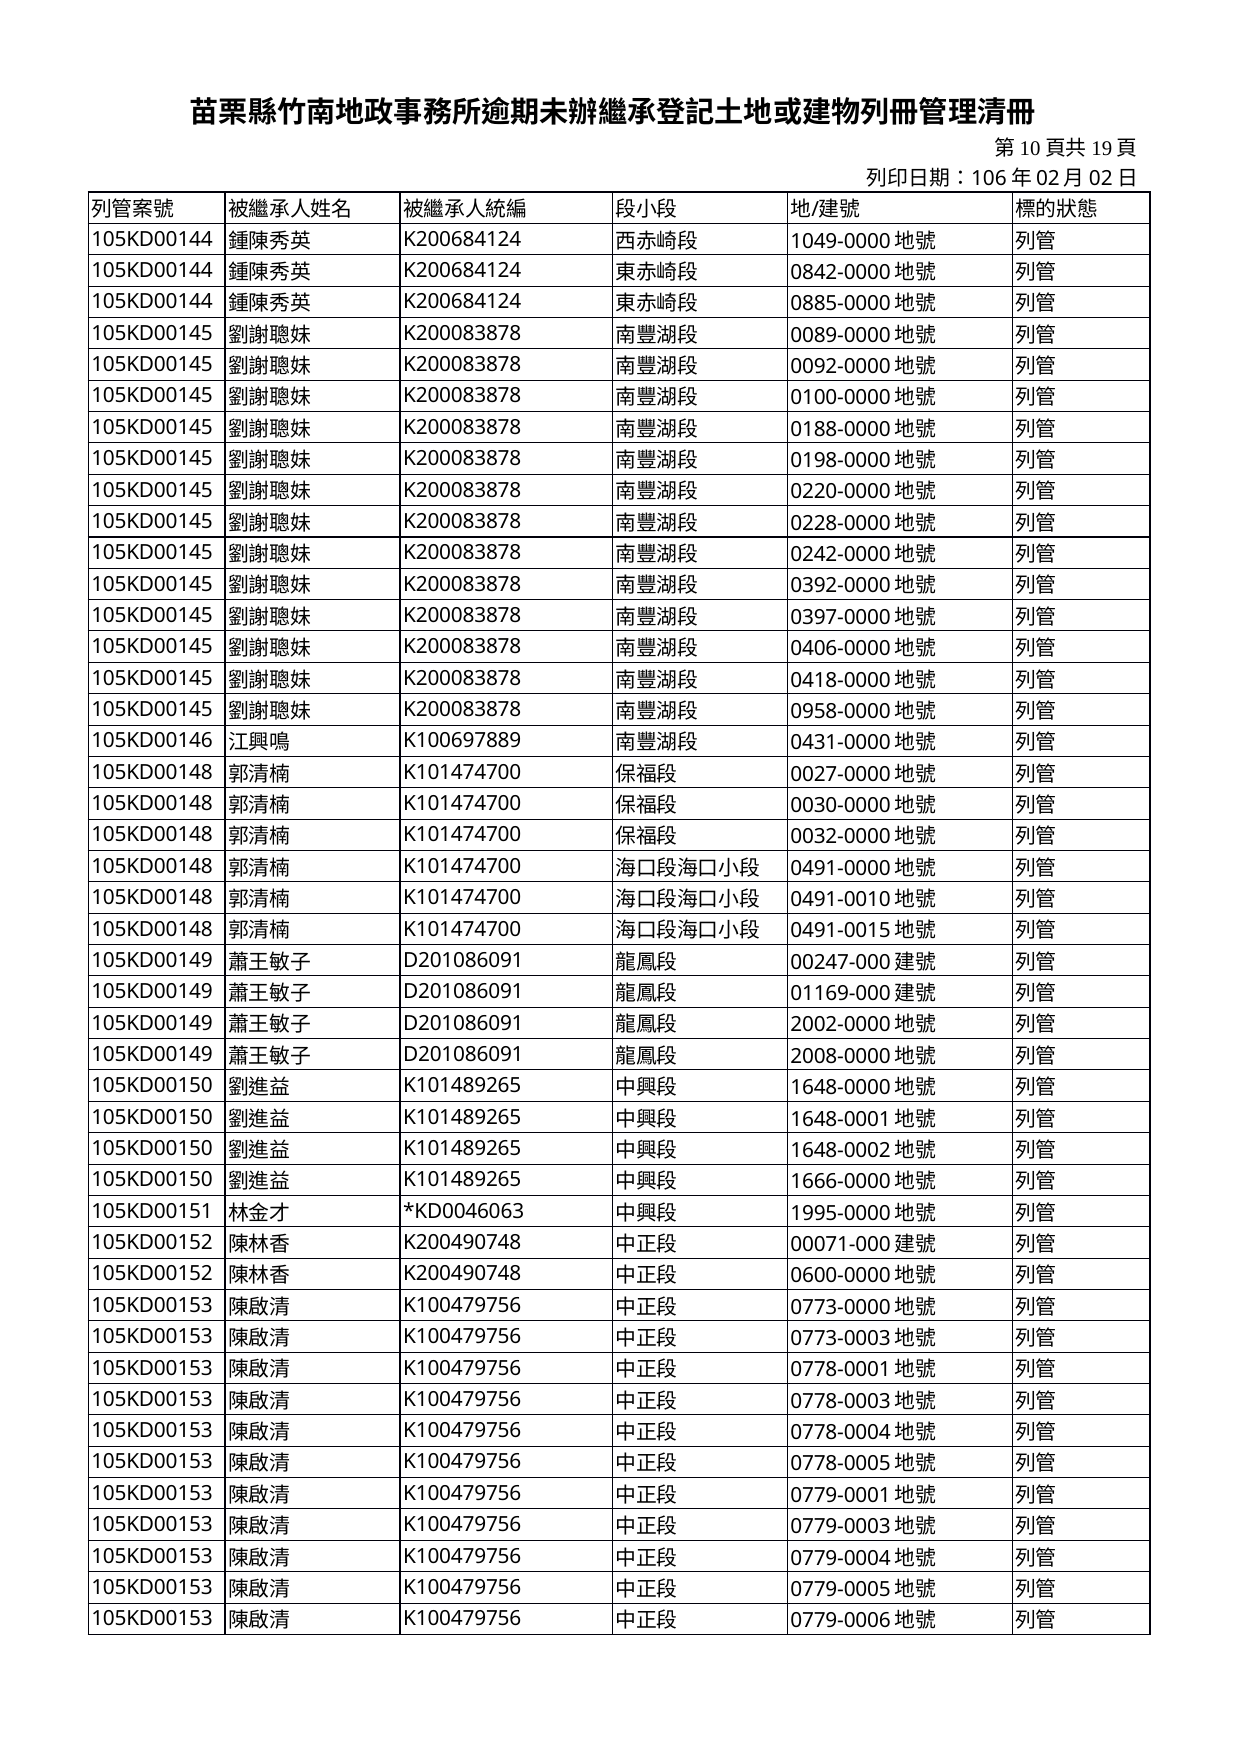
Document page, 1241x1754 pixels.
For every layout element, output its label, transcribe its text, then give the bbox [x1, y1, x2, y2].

table_cell 劉進益 [226, 1165, 399, 1195]
table_cell 江興鳴 [226, 726, 399, 756]
table_cell K200083878 [401, 600, 612, 630]
table_cell 海口段海口小段 [613, 914, 787, 944]
table_cell 列管 [1013, 1133, 1149, 1163]
table_cell 0089-0000地號 [788, 318, 1012, 348]
table_cell 列管 [1013, 1572, 1149, 1602]
table_cell 蕭王敏子 [226, 976, 399, 1007]
table_cell 列管 [1013, 1353, 1149, 1383]
table_cell K200083878 [401, 631, 612, 662]
table_cell 105KD00145 [89, 631, 224, 662]
table_cell K100479756 [401, 1478, 612, 1508]
table_cell 列管 [1013, 1478, 1149, 1508]
table_cell 1648-0001地號 [788, 1102, 1012, 1132]
table_cell 列管 [1013, 914, 1149, 944]
table_cell 0027-0000地號 [788, 757, 1012, 787]
table_cell 劉謝聰妹 [226, 600, 399, 630]
table_cell K200083878 [401, 663, 612, 693]
table_cell 列管 [1013, 1039, 1149, 1069]
table_cell K200083878 [401, 506, 612, 536]
table_cell 劉謝聰妹 [226, 412, 399, 442]
table_cell 0885-0000地號 [788, 287, 1012, 317]
table_cell 陳林香 [226, 1259, 399, 1289]
table_cell 陳啟清 [226, 1384, 399, 1414]
table_cell K200083878 [401, 538, 612, 568]
table_cell 105KD00148 [89, 757, 224, 787]
table_cell 西赤崎段 [613, 224, 787, 254]
table_cell 列管 [1013, 631, 1149, 662]
table_cell 蕭王敏子 [226, 1008, 399, 1038]
table_cell 列管 [1013, 851, 1149, 881]
table_cell K200684124 [401, 224, 612, 254]
table_cell *KD0046063 [401, 1196, 612, 1226]
table_cell 0188-0000地號 [788, 412, 1012, 442]
table_cell K200083878 [401, 443, 612, 474]
table_cell 105KD00145 [89, 475, 224, 505]
table_cell K100479756 [401, 1447, 612, 1477]
table_cell K200083878 [401, 412, 612, 442]
table_cell 0778-0004地號 [788, 1415, 1012, 1446]
table_cell 105KD00150 [89, 1165, 224, 1195]
table_cell 105KD00150 [89, 1133, 224, 1163]
table_cell K200083878 [401, 694, 612, 724]
table_cell 105KD00145 [89, 506, 224, 536]
table_cell 龍鳳段 [613, 976, 787, 1007]
table_cell 105KD00145 [89, 381, 224, 411]
table_cell 郭清楠 [226, 820, 399, 850]
table_cell K101489265 [401, 1070, 612, 1101]
table_cell 劉進益 [226, 1133, 399, 1163]
table_cell 105KD00148 [89, 851, 224, 881]
table_cell K100479756 [401, 1353, 612, 1383]
table_cell 郭清楠 [226, 914, 399, 944]
table_cell 105KD00148 [89, 788, 224, 818]
table_cell 1648-0000地號 [788, 1070, 1012, 1101]
table_cell K200490748 [401, 1259, 612, 1289]
table_cell 陳林香 [226, 1227, 399, 1257]
table_cell 龍鳳段 [613, 945, 787, 975]
table_cell 列管 [1013, 976, 1149, 1007]
table_cell 105KD00153 [89, 1321, 224, 1352]
table_cell 列管 [1013, 1447, 1149, 1477]
table_cell 列管 [1013, 945, 1149, 975]
table_header 標的狀態 [1013, 193, 1149, 223]
table_cell 中興段 [613, 1133, 787, 1163]
table_cell 劉謝聰妹 [226, 569, 399, 599]
table_cell K200083878 [401, 569, 612, 599]
table_cell 林金才 [226, 1196, 399, 1226]
table_cell 中正段 [613, 1321, 787, 1352]
table_cell 郭清楠 [226, 882, 399, 913]
table_cell K101474700 [401, 820, 612, 850]
table_cell 劉謝聰妹 [226, 694, 399, 724]
table_cell 中正段 [613, 1572, 787, 1602]
table_cell 105KD00145 [89, 600, 224, 630]
table_cell 郭清楠 [226, 851, 399, 881]
table_cell 0779-0003地號 [788, 1509, 1012, 1540]
table_cell 列管 [1013, 538, 1149, 568]
table_cell 0779-0004地號 [788, 1541, 1012, 1571]
table_cell 海口段海口小段 [613, 851, 787, 881]
table_cell 0779-0001地號 [788, 1478, 1012, 1508]
table_cell 中正段 [613, 1604, 787, 1634]
table_cell 列管 [1013, 412, 1149, 442]
table_cell 105KD00153 [89, 1384, 224, 1414]
table_cell 南豐湖段 [613, 349, 787, 379]
table_cell 0418-0000地號 [788, 663, 1012, 693]
table_cell K100479756 [401, 1321, 612, 1352]
table_cell 105KD00153 [89, 1572, 224, 1602]
table_cell K100479756 [401, 1572, 612, 1602]
table_cell 中正段 [613, 1447, 787, 1477]
table_header 段小段 [613, 193, 787, 223]
table_cell 劉謝聰妹 [226, 538, 399, 568]
table_cell 105KD00149 [89, 1008, 224, 1038]
table_cell 105KD00153 [89, 1290, 224, 1320]
table_cell 105KD00153 [89, 1604, 224, 1634]
table_cell K101489265 [401, 1102, 612, 1132]
table_cell 0242-0000地號 [788, 538, 1012, 568]
table_cell 列管 [1013, 443, 1149, 474]
table_cell K101474700 [401, 851, 612, 881]
table_cell 中正段 [613, 1227, 787, 1257]
table_cell 0198-0000地號 [788, 443, 1012, 474]
table_cell 1666-0000地號 [788, 1165, 1012, 1195]
table_cell 劉謝聰妹 [226, 443, 399, 474]
table_cell 105KD00145 [89, 318, 224, 348]
table_cell 105KD00144 [89, 255, 224, 286]
table_cell 105KD00145 [89, 538, 224, 568]
table_cell 列管 [1013, 1321, 1149, 1352]
table_cell 105KD00148 [89, 914, 224, 944]
table_cell 105KD00145 [89, 569, 224, 599]
table_cell 0032-0000地號 [788, 820, 1012, 850]
table_cell 1049-0000地號 [788, 224, 1012, 254]
table_cell 保福段 [613, 757, 787, 787]
table_cell 0842-0000地號 [788, 255, 1012, 286]
table_cell 陳啟清 [226, 1572, 399, 1602]
table_header 地/建號 [788, 193, 1012, 223]
table_cell 列管 [1013, 1102, 1149, 1132]
table_cell 列管 [1013, 1541, 1149, 1571]
table_cell 列管 [1013, 1070, 1149, 1101]
table_cell 列管 [1013, 224, 1149, 254]
table_cell 列管 [1013, 1415, 1149, 1446]
table_cell 南豐湖段 [613, 569, 787, 599]
table_cell 陳啟清 [226, 1415, 399, 1446]
table_cell 0778-0001地號 [788, 1353, 1012, 1383]
table_cell 0220-0000地號 [788, 475, 1012, 505]
table_cell 陳啟清 [226, 1290, 399, 1320]
table_cell 0228-0000地號 [788, 506, 1012, 536]
table_cell 劉謝聰妹 [226, 381, 399, 411]
table_cell 鍾陳秀英 [226, 224, 399, 254]
table_cell 列管 [1013, 287, 1149, 317]
table_cell K100479756 [401, 1415, 612, 1446]
table_cell 南豐湖段 [613, 318, 787, 348]
table_cell 中正段 [613, 1353, 787, 1383]
table_cell K100479756 [401, 1541, 612, 1571]
table_cell 0779-0006地號 [788, 1604, 1012, 1634]
table_cell 劉進益 [226, 1070, 399, 1101]
table_cell 劉謝聰妹 [226, 475, 399, 505]
table_cell 0431-0000地號 [788, 726, 1012, 756]
table_cell 保福段 [613, 788, 787, 818]
table_cell 龍鳳段 [613, 1008, 787, 1038]
table_cell D201086091 [401, 1008, 612, 1038]
table_cell 1995-0000地號 [788, 1196, 1012, 1226]
table_cell 2002-0000地號 [788, 1008, 1012, 1038]
table_cell 列管 [1013, 475, 1149, 505]
table_cell 00247-000建號 [788, 945, 1012, 975]
table_cell 劉謝聰妹 [226, 663, 399, 693]
table_cell 01169-000建號 [788, 976, 1012, 1007]
table_cell 劉謝聰妹 [226, 318, 399, 348]
table_cell 中正段 [613, 1415, 787, 1446]
table_cell 南豐湖段 [613, 538, 787, 568]
table_cell 列管 [1013, 1509, 1149, 1540]
table_cell 列管 [1013, 1196, 1149, 1226]
table_header 被繼承人統編 [401, 193, 612, 223]
table_cell 南豐湖段 [613, 412, 787, 442]
table_cell 0092-0000地號 [788, 349, 1012, 379]
table_cell 南豐湖段 [613, 506, 787, 536]
table_cell 0491-0015地號 [788, 914, 1012, 944]
table_cell K100479756 [401, 1509, 612, 1540]
table_cell K101474700 [401, 882, 612, 913]
table_cell K101474700 [401, 757, 612, 787]
table_cell 中興段 [613, 1196, 787, 1226]
table_cell 海口段海口小段 [613, 882, 787, 913]
table_cell 蕭王敏子 [226, 1039, 399, 1069]
table_cell K200684124 [401, 287, 612, 317]
table_cell 南豐湖段 [613, 600, 787, 630]
table_cell 105KD00146 [89, 726, 224, 756]
table_cell 中正段 [613, 1478, 787, 1508]
table_cell K200083878 [401, 475, 612, 505]
table_cell K101489265 [401, 1165, 612, 1195]
table_cell 列管 [1013, 882, 1149, 913]
table_cell 0100-0000地號 [788, 381, 1012, 411]
table_cell 南豐湖段 [613, 726, 787, 756]
table_cell 0773-0003地號 [788, 1321, 1012, 1352]
table_cell 劉謝聰妹 [226, 506, 399, 536]
table_cell 中正段 [613, 1509, 787, 1540]
table_cell 105KD00145 [89, 663, 224, 693]
table_cell 105KD00145 [89, 443, 224, 474]
table_cell 南豐湖段 [613, 663, 787, 693]
table_cell 0491-0010地號 [788, 882, 1012, 913]
table_cell K101474700 [401, 914, 612, 944]
table_cell 列管 [1013, 694, 1149, 724]
table_cell 陳啟清 [226, 1541, 399, 1571]
table_cell 保福段 [613, 820, 787, 850]
table_cell 中正段 [613, 1384, 787, 1414]
table_cell 南豐湖段 [613, 443, 787, 474]
table_cell 陳啟清 [226, 1353, 399, 1383]
table_cell 105KD00148 [89, 820, 224, 850]
table_cell K100479756 [401, 1604, 612, 1634]
table_cell 2008-0000地號 [788, 1039, 1012, 1069]
table_cell 105KD00149 [89, 976, 224, 1007]
table_cell 105KD00153 [89, 1509, 224, 1540]
table_cell 105KD00144 [89, 287, 224, 317]
table_cell 0600-0000地號 [788, 1259, 1012, 1289]
table_cell 南豐湖段 [613, 381, 787, 411]
table_cell 0778-0005地號 [788, 1447, 1012, 1477]
table_cell 列管 [1013, 255, 1149, 286]
table_cell 鍾陳秀英 [226, 287, 399, 317]
table_cell 列管 [1013, 506, 1149, 536]
table_cell 105KD00149 [89, 945, 224, 975]
table_cell K100697889 [401, 726, 612, 756]
table_cell 列管 [1013, 381, 1149, 411]
table_cell 列管 [1013, 820, 1149, 850]
table_cell K200684124 [401, 255, 612, 286]
table_cell 105KD00153 [89, 1353, 224, 1383]
table_cell 南豐湖段 [613, 631, 787, 662]
table_cell K200083878 [401, 381, 612, 411]
table_cell 郭清楠 [226, 788, 399, 818]
table_cell 中正段 [613, 1290, 787, 1320]
table_cell 105KD00144 [89, 224, 224, 254]
table_cell 陳啟清 [226, 1447, 399, 1477]
table_cell 東赤崎段 [613, 255, 787, 286]
table_cell 陳啟清 [226, 1604, 399, 1634]
table_cell 陳啟清 [226, 1321, 399, 1352]
table_cell 列管 [1013, 349, 1149, 379]
table_cell 列管 [1013, 663, 1149, 693]
table_cell 0958-0000地號 [788, 694, 1012, 724]
table_cell 中正段 [613, 1541, 787, 1571]
table_cell 0778-0003地號 [788, 1384, 1012, 1414]
table_cell 105KD00153 [89, 1541, 224, 1571]
table_cell 列管 [1013, 1259, 1149, 1289]
table_cell 鍾陳秀英 [226, 255, 399, 286]
table_header 被繼承人姓名 [226, 193, 399, 223]
table_cell 0397-0000地號 [788, 600, 1012, 630]
table_cell 劉進益 [226, 1102, 399, 1132]
table_cell K100479756 [401, 1290, 612, 1320]
table_cell 南豐湖段 [613, 475, 787, 505]
table_cell 列管 [1013, 1227, 1149, 1257]
table_cell 0491-0000地號 [788, 851, 1012, 881]
table_cell 00071-000建號 [788, 1227, 1012, 1257]
table_cell 劉謝聰妹 [226, 349, 399, 379]
table_cell 中興段 [613, 1070, 787, 1101]
table_cell 列管 [1013, 569, 1149, 599]
table_cell 列管 [1013, 1384, 1149, 1414]
table_cell K101489265 [401, 1133, 612, 1163]
table_cell 中正段 [613, 1259, 787, 1289]
table_cell 105KD00153 [89, 1415, 224, 1446]
table_cell 中興段 [613, 1102, 787, 1132]
table_cell 105KD00152 [89, 1259, 224, 1289]
table_cell K200083878 [401, 349, 612, 379]
table_cell D201086091 [401, 1039, 612, 1069]
table_cell 105KD00152 [89, 1227, 224, 1257]
table_cell 列管 [1013, 1290, 1149, 1320]
table_cell D201086091 [401, 945, 612, 975]
table_cell 105KD00153 [89, 1478, 224, 1508]
table_cell 105KD00148 [89, 882, 224, 913]
table_cell 陳啟清 [226, 1478, 399, 1508]
table_cell 列管 [1013, 788, 1149, 818]
table_cell K200490748 [401, 1227, 612, 1257]
table_cell 105KD00145 [89, 694, 224, 724]
table_cell 105KD00150 [89, 1102, 224, 1132]
table_cell K101474700 [401, 788, 612, 818]
table_header 列管案號 [89, 193, 224, 223]
table_cell 0392-0000地號 [788, 569, 1012, 599]
table_cell 105KD00149 [89, 1039, 224, 1069]
table_cell 東赤崎段 [613, 287, 787, 317]
table_cell 列管 [1013, 318, 1149, 348]
table_cell D201086091 [401, 976, 612, 1007]
table_cell 劉謝聰妹 [226, 631, 399, 662]
table_cell 陳啟清 [226, 1509, 399, 1540]
table_cell 列管 [1013, 726, 1149, 756]
table_cell 0030-0000地號 [788, 788, 1012, 818]
table_cell 列管 [1013, 757, 1149, 787]
table_cell 105KD00151 [89, 1196, 224, 1226]
table_cell 105KD00150 [89, 1070, 224, 1101]
table_cell 105KD00153 [89, 1447, 224, 1477]
table_cell 列管 [1013, 1165, 1149, 1195]
table_cell 0779-0005地號 [788, 1572, 1012, 1602]
table_cell 蕭王敏子 [226, 945, 399, 975]
table_cell 南豐湖段 [613, 694, 787, 724]
table_cell K100479756 [401, 1384, 612, 1414]
table_cell 1648-0002地號 [788, 1133, 1012, 1163]
table_cell 列管 [1013, 1008, 1149, 1038]
table_cell 列管 [1013, 600, 1149, 630]
table_cell 龍鳳段 [613, 1039, 787, 1069]
table_cell 0773-0000地號 [788, 1290, 1012, 1320]
table_cell 列管 [1013, 1604, 1149, 1634]
table_cell 中興段 [613, 1165, 787, 1195]
table_cell 郭清楠 [226, 757, 399, 787]
table_cell 105KD00145 [89, 412, 224, 442]
table_cell 105KD00145 [89, 349, 224, 379]
table_cell K200083878 [401, 318, 612, 348]
table_cell 0406-0000地號 [788, 631, 1012, 662]
